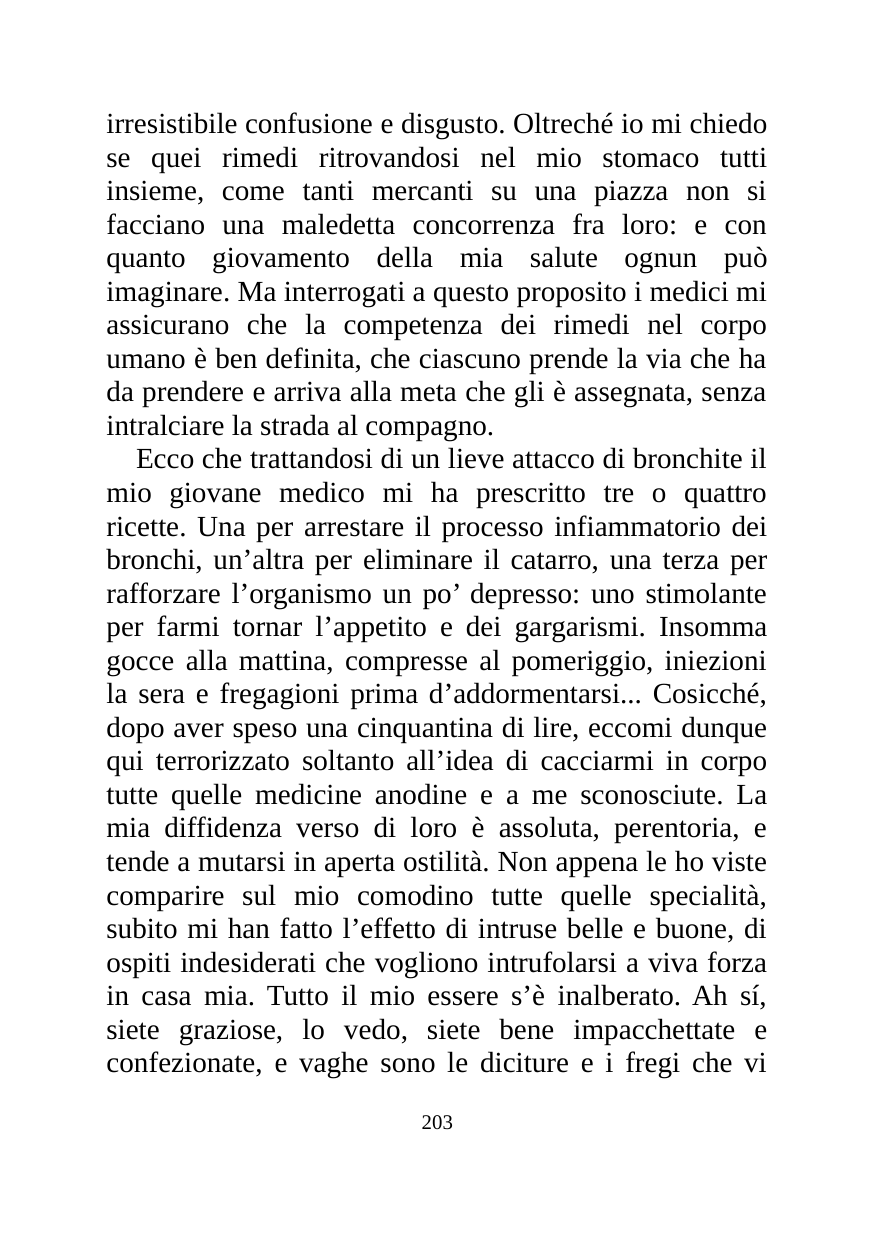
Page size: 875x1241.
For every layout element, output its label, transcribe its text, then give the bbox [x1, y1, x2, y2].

text irresistibile confusione e disgusto. Oltreché io mi chiedo se quei rimedi ritrovandosi nel mio stomaco tutti insieme, come tanti mercanti su una piazza non si facciano una maledetta concorrenza fra loro: e con quanto giovamento della mia salute ognun può imaginare. Ma interrogati a questo proposito i medici mi assicurano che la competenza dei rimedi nel corpo umano è ben definita, che ciascuno prende la via che ha da prendere e arriva alla meta che gli è assegnata, senza intralciare la strada al compagno. [106, 106, 768, 442]
text Ecco che trattandosi di un lieve attacco di bronchite il mio giovane medico mi ha prescritto tre o quattro ricette. Una per arrestare il processo infiammatorio dei bronchi, un’altra per eliminare il catarro, una terza per rafforzare l’organismo un po’ depresso: uno stimolante per farmi tornar l’appetito e dei gargarismi. Insomma gocce alla mattina, compresse al pomeriggio, iniezioni la sera e fregagioni prima d’addormentarsi... Cosicché, dopo aver speso una cinquantina di lire, eccomi dunque qui terrorizzato soltanto all’idea di cacciarmi in corpo tutte quelle medicine anodine e a me sconosciute. La mia diffidenza verso di loro è assoluta, perentoria, e tende a mutarsi in aperta ostilità. Non appena le ho viste comparire sul mio comodino tutte quelle specialità, subito mi han fatto l’effetto di intruse belle e buone, di ospiti indesiderati che vogliono intrufolarsi a viva forza in casa mia. Tutto il mio essere s’è inalberato. Ah sí, siete graziose, lo vedo, siete bene impacchettate e confezionate, e vaghe sono le diciture e i fregi che vi [106, 442, 768, 1079]
